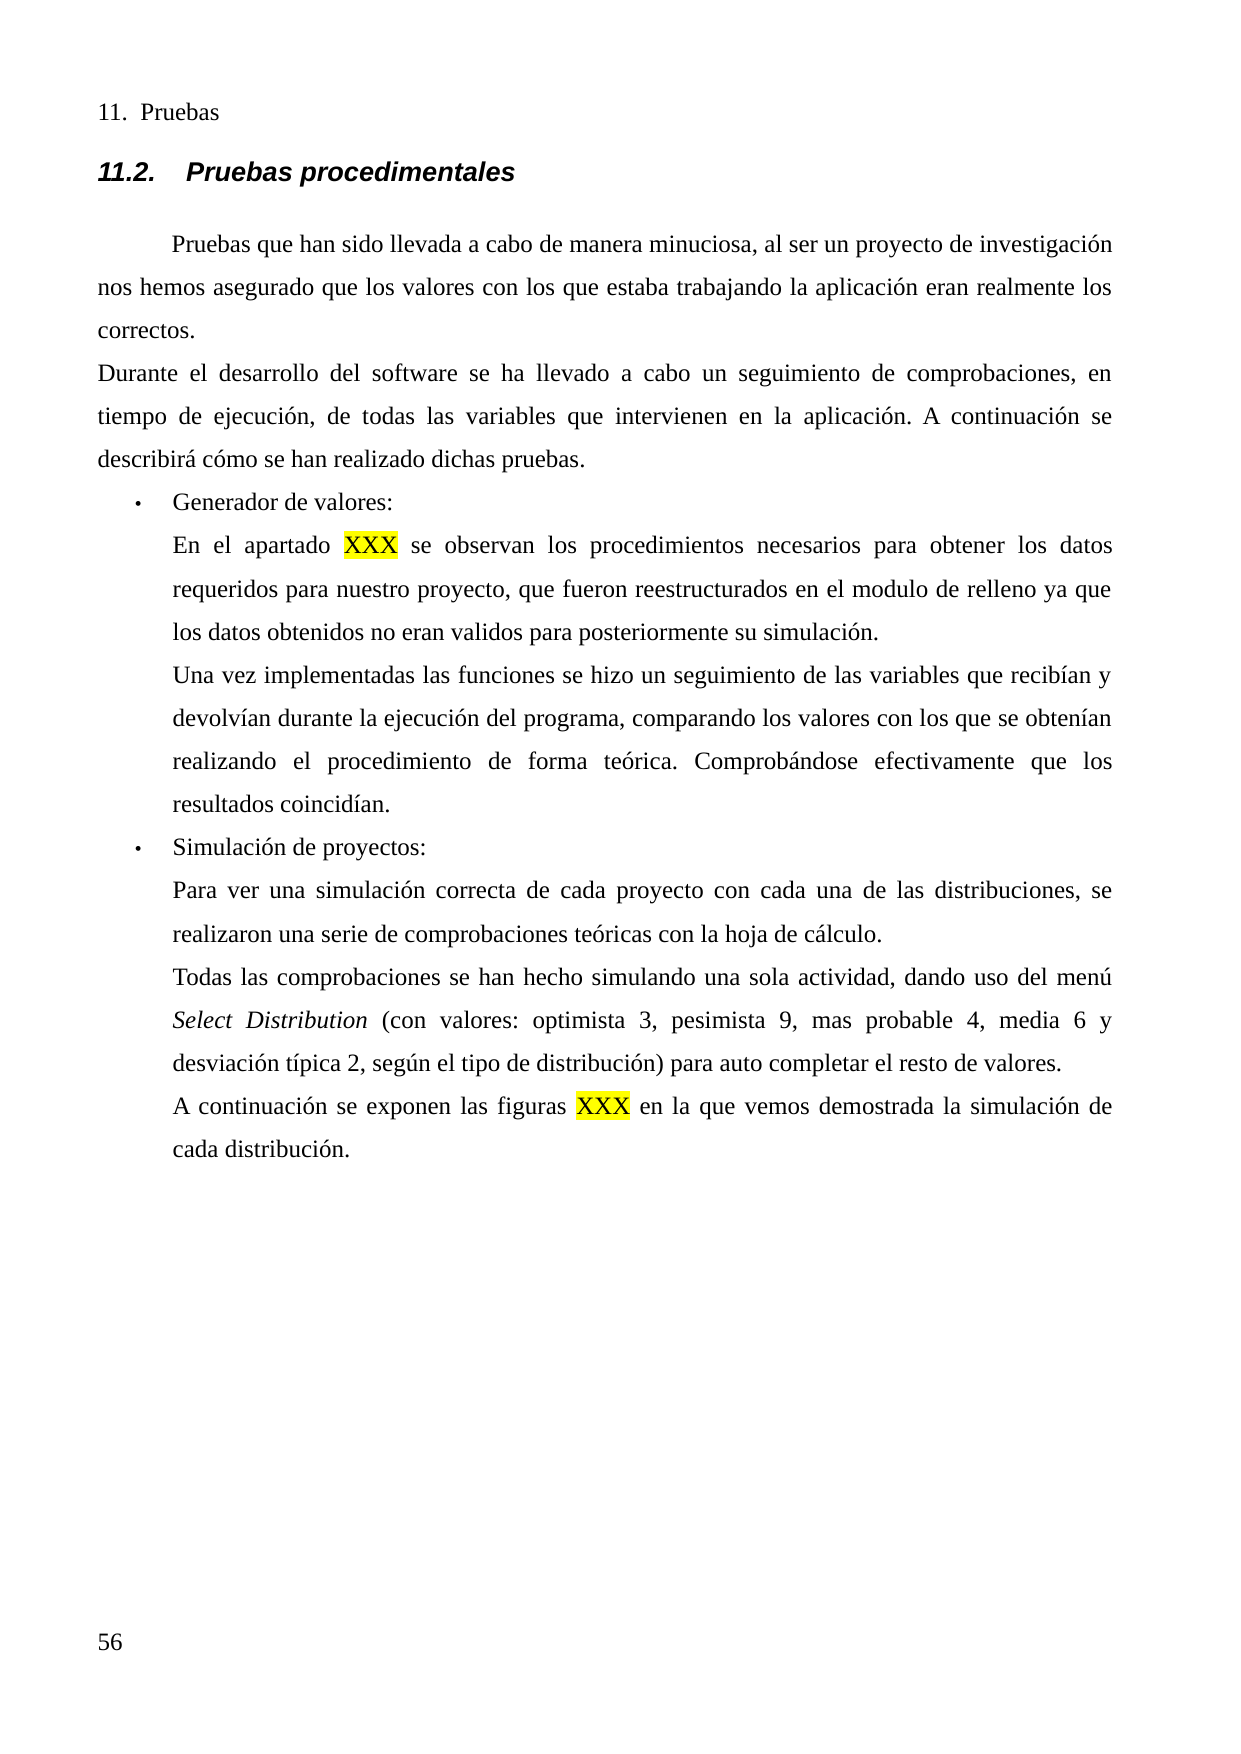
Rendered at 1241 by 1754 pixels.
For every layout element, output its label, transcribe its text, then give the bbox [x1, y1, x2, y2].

text Durante el desarrollo del software se ha llevado a cabo un seguimiento de comprobaciones, en tiempo de ejecución, de todas las variables que intervienen en la aplicación. A continuación se describirá cómo se han realizado dichas pruebas. [97, 358, 1113, 473]
list Todas las comprobaciones se han hecho simulando una sola actividad, dando uso del menú Select Distribution (con valores: optimista 3, pesimista 9, mas probable 4, media 6 y desviación típica 2, según el tipo de distribución) para auto completar el resto de valores. [135, 962, 1113, 1077]
list Una vez implementadas las funciones se hizo un seguimiento de las variables que recibían y devolvían durante la ejecución del programa, comparando los valores con los que se obtenían realizando el procedimiento de forma teórica. Comprobándose efectivamente que los resultados coincidían. [135, 660, 1113, 818]
list A continuación se exponen las figuras XXX en la que vemos demostrada la simulación de cada distribución. [135, 1091, 1113, 1163]
list En el apartado XXX se observan los procedimientos necesarios para obtener los datos requeridos para nuestro proyecto, que fueron reestructurados en el modulo de relleno ya que los datos obtenidos no eran validos para posteriormente su simulación. [135, 531, 1113, 646]
list Simulación de proyectos: [135, 832, 1113, 861]
list Generador de valores: [135, 487, 1113, 516]
text Pruebas que han sido llevada a cabo de manera minuciosa, al ser un proyecto de investigación nos hemos asegurado que los valores con los que estaba trabajando la aplicación eran realmente los correctos. [97, 229, 1113, 344]
subtitle Pruebas procedimentales [97, 156, 1113, 187]
list Para ver una simulación correcta de cada proyecto con cada una de las distribuciones, se realizaron una serie de comprobaciones teóricas con la hoja de cálculo. [135, 876, 1113, 947]
